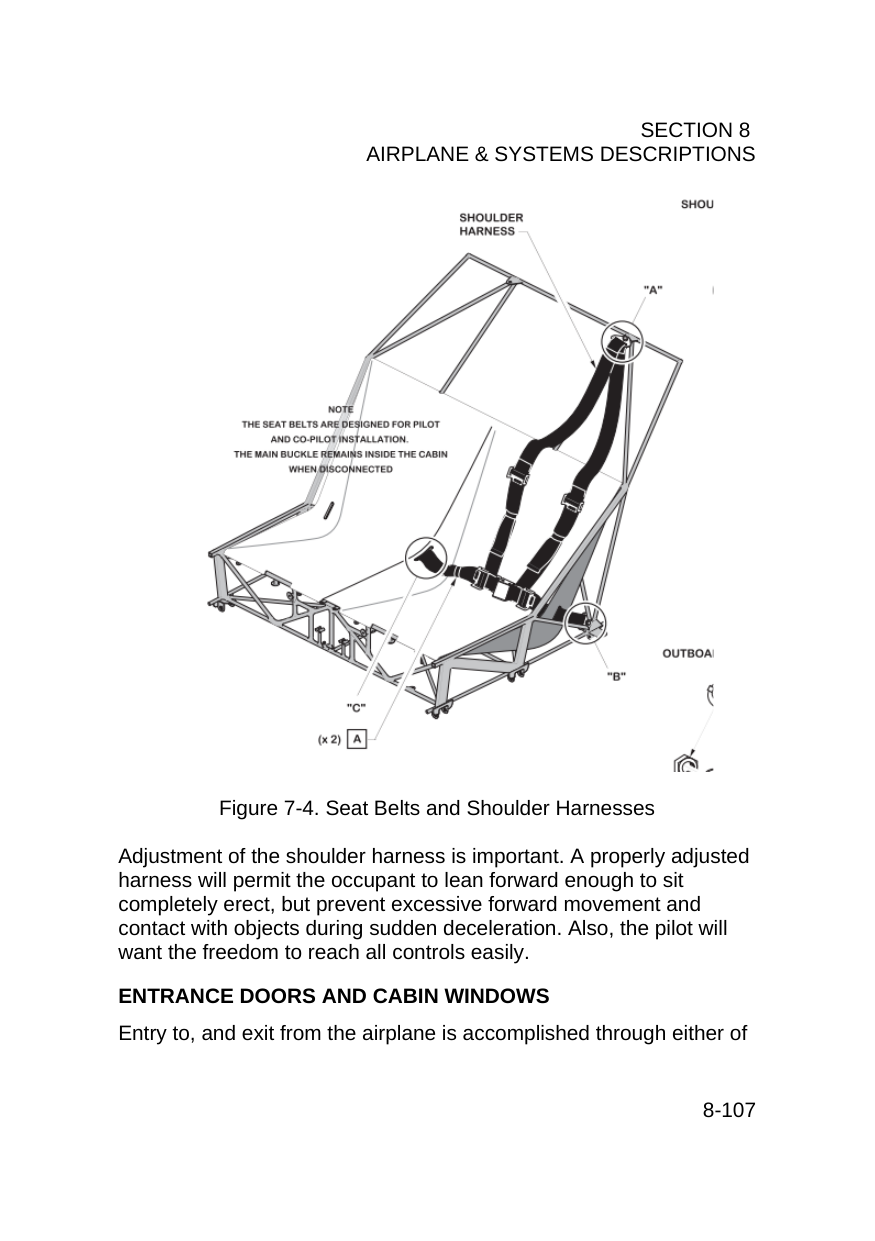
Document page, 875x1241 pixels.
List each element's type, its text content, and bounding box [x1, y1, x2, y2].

text Entry to, and exit from the airplane is accomplished through either of [118, 1021, 756, 1045]
text Figure 7-4. Seat Belts and Shoulder Harnesses [118, 796, 756, 820]
picture [160, 196, 714, 772]
text Adjustment of the shoulder harness is important. A properly adjusted harness will permit the occupant to lean forward enough to sit completely erect, but prevent excessive forward movement and contact with objects during sudden deceleration. Also, the pilot will want the freedom to reach all controls easily. [118, 844, 756, 963]
subtitle ENTRANCE DOORS AND CABIN WINDOWS [118, 984, 756, 1008]
